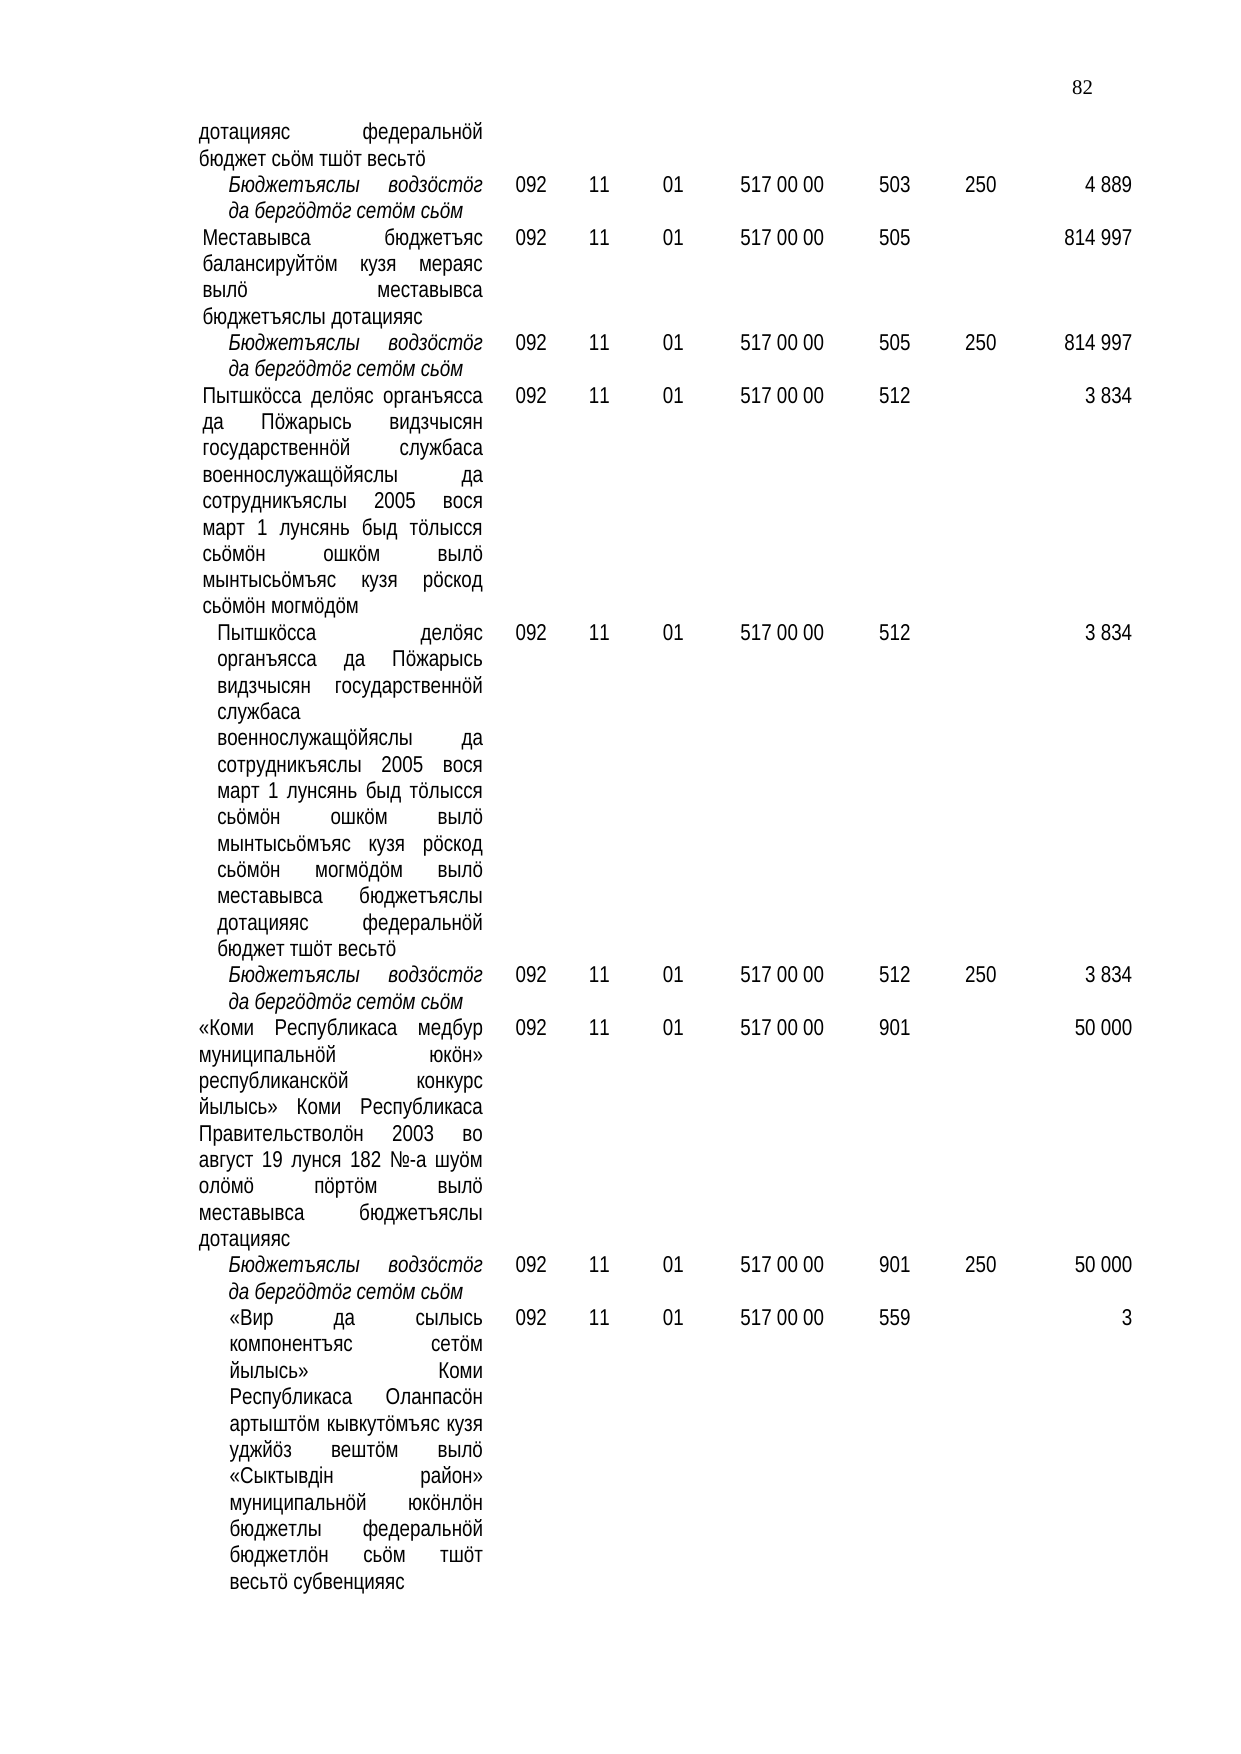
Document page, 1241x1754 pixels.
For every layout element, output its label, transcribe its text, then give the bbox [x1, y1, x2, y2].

table_cell 517 00 00 [716, 961, 848, 1014]
table_cell Бюджетъяслы водзöстöг да бергöдтöг сетöм сьöм [188, 961, 494, 1014]
table_cell [941, 1014, 1021, 1251]
table_cell 092 [494, 329, 568, 382]
table_cell 512 [849, 382, 941, 619]
table_cell 11 [568, 329, 631, 382]
table_cell [941, 382, 1021, 619]
table_cell 01 [631, 619, 716, 961]
table_cell 4 889 [1021, 171, 1143, 223]
table_cell 01 [631, 1251, 716, 1304]
table_cell 517 00 00 [716, 1014, 848, 1251]
table_cell 250 [941, 1251, 1021, 1304]
table_cell 092 [494, 1251, 568, 1304]
table_cell 092 [494, 961, 568, 1014]
table_cell 505 [849, 329, 941, 382]
table_cell 503 [849, 171, 941, 223]
table_cell 11 [568, 382, 631, 619]
table_cell 092 [494, 619, 568, 961]
table_cell 517 00 00 [716, 224, 848, 329]
table_cell 250 [941, 171, 1021, 223]
table_cell 512 [849, 619, 941, 961]
table_cell 01 [631, 171, 716, 223]
table_cell Бюджетъяслы водзöстöг да бергöдтöг сетöм сьöм [188, 329, 494, 382]
table_cell 517 00 00 [716, 171, 848, 223]
table_cell 092 [494, 171, 568, 223]
table_cell 3 [1021, 1304, 1143, 1594]
table_cell 559 [849, 1304, 941, 1594]
table_cell 3 834 [1021, 961, 1143, 1014]
table_cell 11 [568, 1251, 631, 1304]
table_cell 01 [631, 1014, 716, 1251]
table_cell 11 [568, 961, 631, 1014]
table_cell [1143, 1014, 1240, 1251]
table_cell [1143, 961, 1240, 1014]
table_cell 3 834 [1021, 619, 1143, 961]
table_cell «Вир да сылысь компонентъяс сетöм йылысь» Коми Республикаса Оланпасöн артыштöм кывкутöмъяс кузя уджйöз вештöм вылö «Сыктывдiн район» муниципальнöй юкöнлöн бюджетлы федеральнöй бюджетлöн сьöм тшöт весьтö субвенцияяс [188, 1304, 494, 1594]
table_cell 505 [849, 224, 941, 329]
table_cell 092 [494, 224, 568, 329]
table_cell 11 [568, 171, 631, 223]
table_cell 01 [631, 382, 716, 619]
table_cell 517 00 00 [716, 329, 848, 382]
table_cell 517 00 00 [716, 1251, 848, 1304]
table_cell 517 00 00 [716, 1304, 848, 1594]
table_cell [716, 118, 848, 171]
table_cell 512 [849, 961, 941, 1014]
table_cell 11 [568, 224, 631, 329]
table_cell [631, 118, 716, 171]
table_cell [1143, 118, 1240, 171]
table_cell 11 [568, 1304, 631, 1594]
table_cell 901 [849, 1251, 941, 1304]
table_cell 814 997 [1021, 224, 1143, 329]
table_cell [1143, 1304, 1240, 1594]
table_cell 517 00 00 [716, 619, 848, 961]
table_cell 250 [941, 961, 1021, 1014]
table_cell 11 [568, 1014, 631, 1251]
table_cell [1021, 118, 1143, 171]
table_cell [1143, 224, 1240, 329]
table_cell [1143, 1251, 1240, 1304]
table_cell [941, 224, 1021, 329]
table_cell 250 [941, 329, 1021, 382]
table_cell [494, 118, 568, 171]
table_cell 517 00 00 [716, 382, 848, 619]
table_cell 092 [494, 1304, 568, 1594]
table_cell 01 [631, 961, 716, 1014]
table_cell [941, 619, 1021, 961]
table_cell 11 [568, 619, 631, 961]
table_cell 01 [631, 224, 716, 329]
table_cell 50 000 [1021, 1251, 1143, 1304]
table_cell 01 [631, 329, 716, 382]
table_cell 901 [849, 1014, 941, 1251]
table_cell Меставывса бюджетъяс балансируйтöм кузя мераяс вылö меставывса бюджетъяслы дотацияяс [188, 224, 494, 329]
table_cell [941, 1304, 1021, 1594]
table_cell Пытшкöсса делöяс органъясса да Пöжарысь видзчысян государственнöй службаса военнослужащöйяслы да сотрудникъяслы 2005 вося март 1 лунсянь быд тöлысся сьöмöн ошкöм вылö мынтысьöмъяс кузя рöскод сьöмöн могмöдöм [188, 382, 494, 619]
table_cell 01 [631, 1304, 716, 1594]
table_cell [568, 118, 631, 171]
table_cell [1143, 329, 1240, 382]
table_cell Пытшкöсса делöяс органъясса да Пöжарысь видзчысян государственнöй службаса военнослужащöйяслы да сотрудникъяслы 2005 вося март 1 лунсянь быд тöлысся сьöмöн ошкöм вылö мынтысьöмъяс кузя рöскод сьöмöн могмöдöм вылö меставывса бюджетъяслы дотацияяс федеральнöй бюджет тшöт весьтö [188, 619, 494, 961]
table_cell [1143, 619, 1240, 961]
table_cell [941, 118, 1021, 171]
table_cell 092 [494, 382, 568, 619]
table_cell Бюджетъяслы водзöстöг да бергöдтöг сетöм сьöм [188, 1251, 494, 1304]
table_cell 814 997 [1021, 329, 1143, 382]
table_cell «Коми Республикаса медбур муниципальнöй юкöн» республиканскöй конкурс йылысь» Коми Республикаса Правительстволöн 2003 во август 19 лунся 182 №-а шуöм олöмö пöртöм вылö меставывса бюджетъяслы дотацияяс [188, 1014, 494, 1251]
table_cell [849, 118, 941, 171]
table_cell 50 000 [1021, 1014, 1143, 1251]
table_cell дотацияяс федеральнöй бюджет сьöм тшöт весьтö [188, 118, 494, 171]
table_cell Бюджетъяслы водзöстöг да бергöдтöг сетöм сьöм [188, 171, 494, 223]
table_cell [1143, 382, 1240, 619]
table_cell [1143, 171, 1240, 223]
table_cell 3 834 [1021, 382, 1143, 619]
table_cell 092 [494, 1014, 568, 1251]
